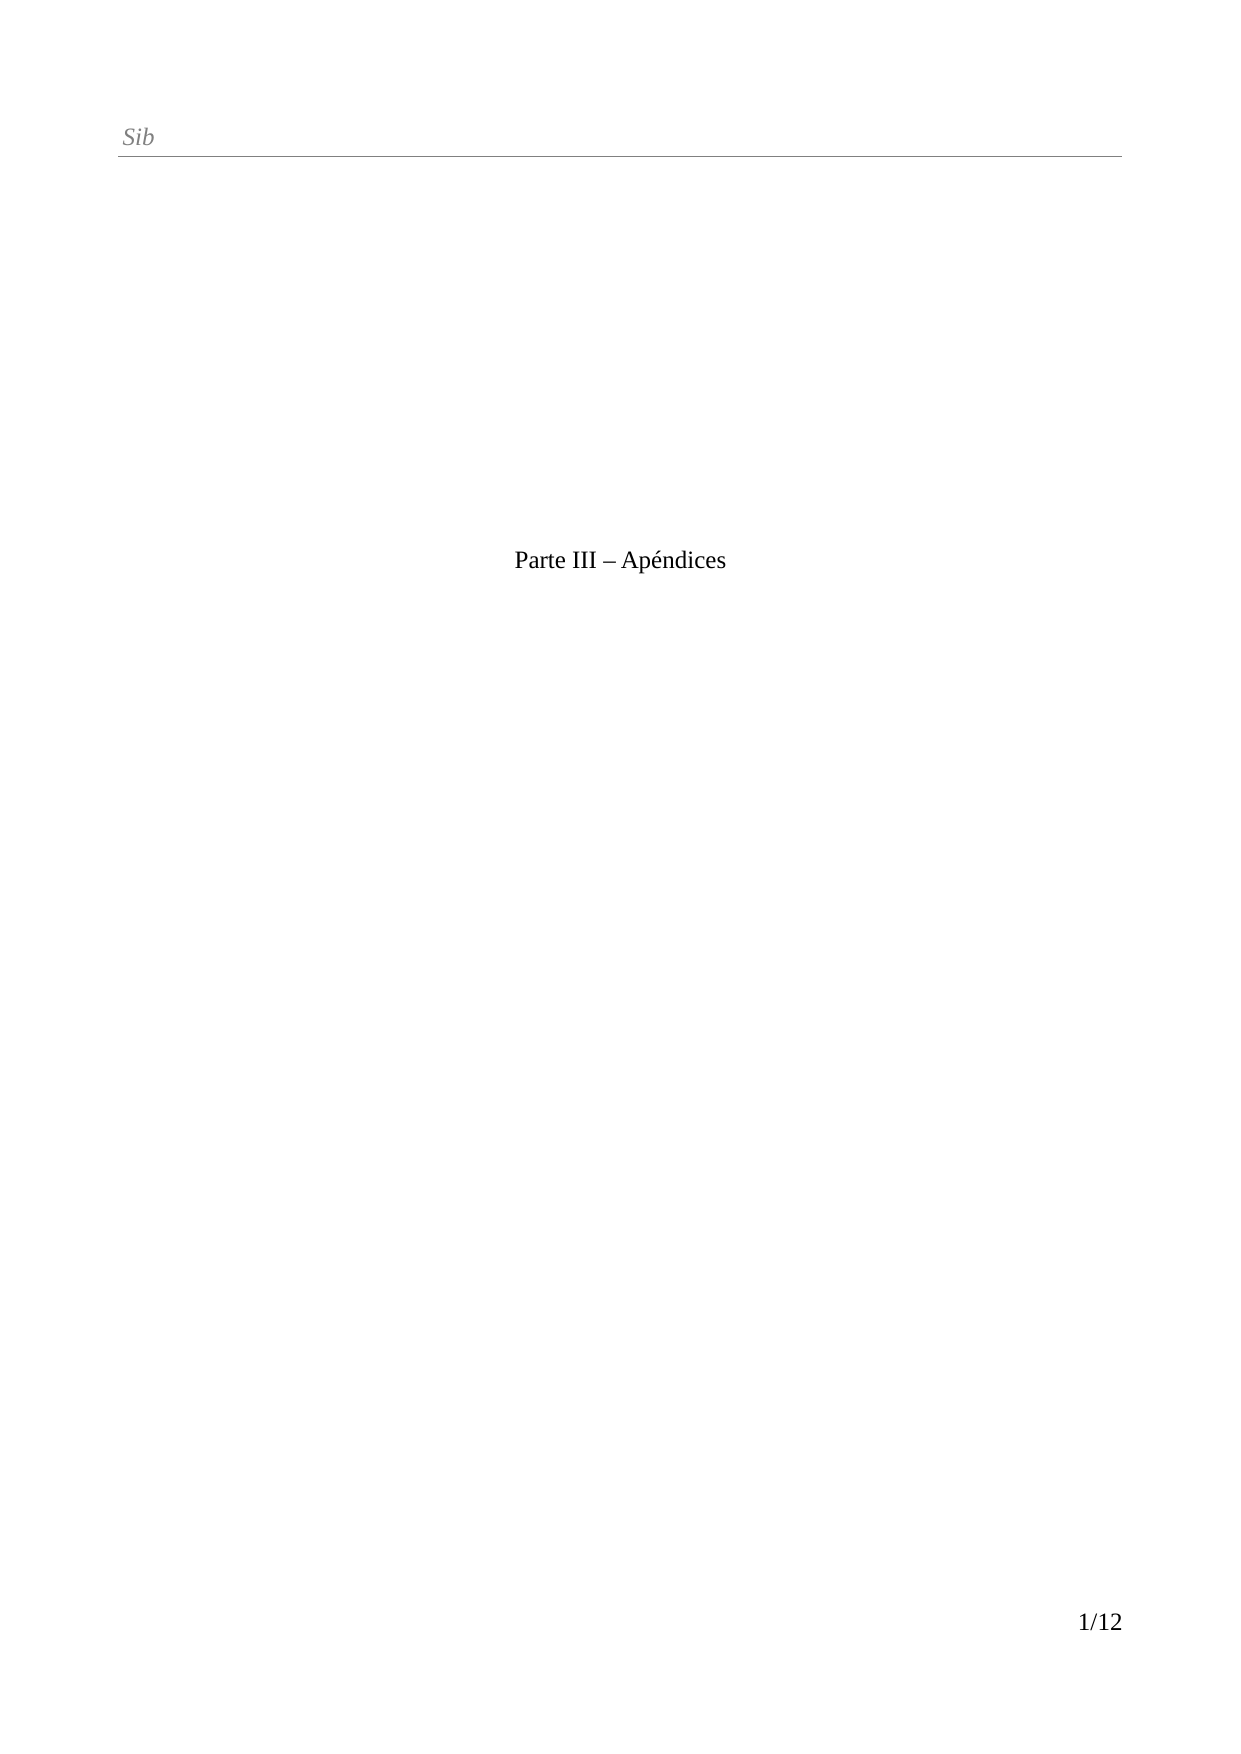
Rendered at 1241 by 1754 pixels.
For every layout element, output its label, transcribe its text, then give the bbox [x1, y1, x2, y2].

text Parte III – Apéndices [118, 545, 1122, 574]
